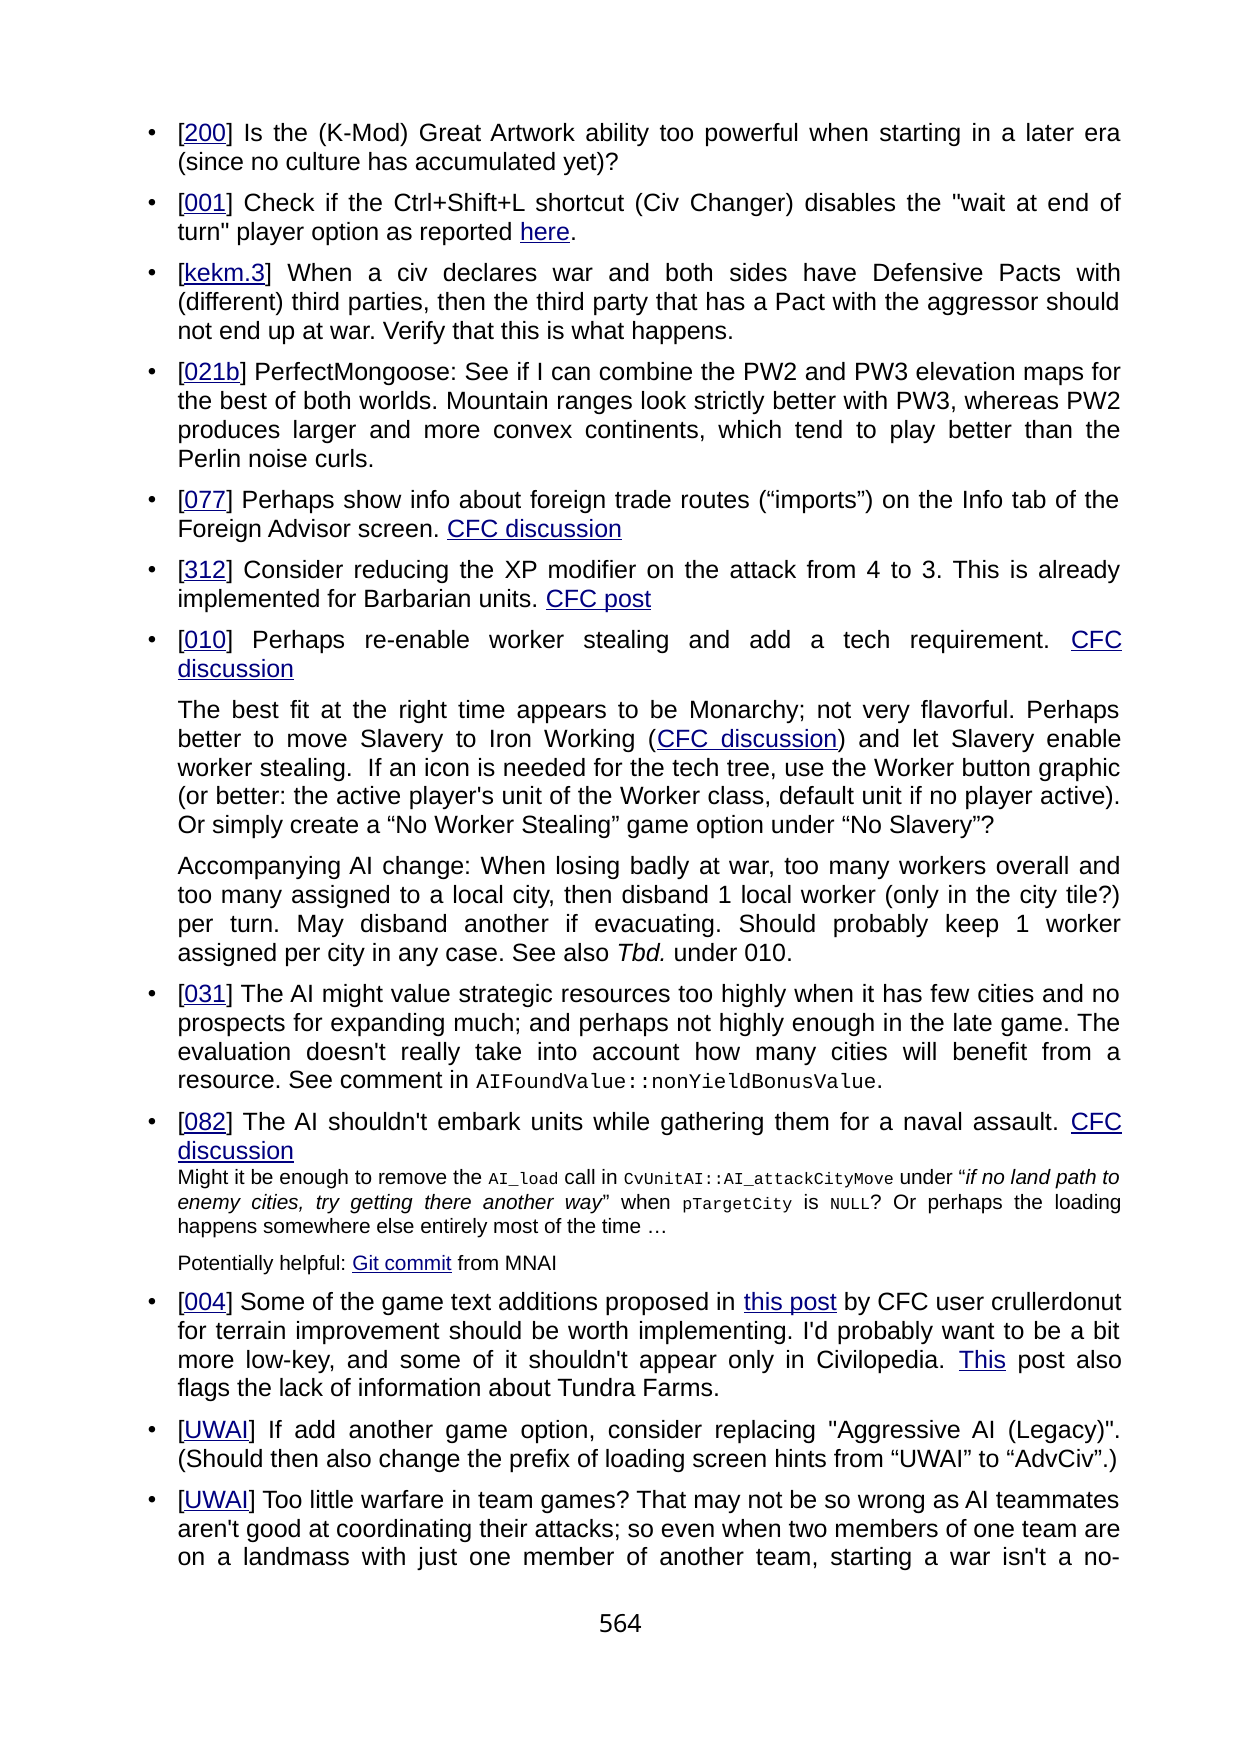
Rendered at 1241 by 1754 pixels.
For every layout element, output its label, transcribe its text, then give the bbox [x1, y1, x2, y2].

list [312] Consider reducing the XP modifier on the attack from 4 to 3. This is already implemented for Barbarian units. CFC post [148, 555, 1122, 612]
list [082] The AI shouldn't embark units while gathering them for a naval assault. CFC discussion Might it be enough to remove the AI_load call in CvUnitAI::AI_attackCityMove under “if no land path to enemy cities, try getting there another way” when pTargetCity is NULL? Or perhaps the loading happens somewhere else entirely most of the time … [148, 1107, 1122, 1238]
list [004] Some of the game text additions proposed in this post by CFC user crullerdonut for terrain improvement should be worth implementing. I'd probably want to be a bit more low-key, and some of it shouldn't appear only in Civilopedia. This post also flags the lack of information about Tundra Farms. [148, 1287, 1122, 1402]
list [077] Perhaps show info about foreign trade routes (“imports”) on the Info tab of the Foreign Advisor screen. CFC discussion [148, 485, 1122, 542]
list [UWAI] Too little warfare in team games? That may not be so wrong as AI teammates aren't good at coordinating their attacks; so even when two members of one team are on a landmass with just one member of another team, starting a war isn't a no- [148, 1485, 1122, 1571]
list [200] Is the (K-Mod) Great Artwork ability too powerful when starting in a later era (since no culture has accumulated yet)? [148, 118, 1122, 176]
list Accompanying AI change: When losing badly at war, too many workers overall and too many assigned to a local city, then disband 1 local worker (only in the city tile?) per turn. May disband another if evacuating. Should probably keep 1 worker assigned per city in any case. See also Tbd. under 010. [148, 851, 1122, 966]
list [021b] PerfectMongoose: See if I can combine the PW2 and PW3 elevation maps for the best of both worlds. Mountain ranges look strictly better with PW3, whereas PW2 produces larger and more convex continents, which tend to play better than the Perlin noise curls. [148, 357, 1122, 472]
list Potentially helpful: Git commit from MNAI [148, 1251, 1122, 1274]
list The best fit at the right time appears to be Monarchy; not very flavorful. Perhaps better to move Slavery to Iron Working (CFC discussion) and let Slavery enable worker stealing. If an icon is needed for the tech tree, use the Worker button graphic (or better: the active player's unit of the Worker class, default unit if no player active). Or simply create a “No Worker Stealing” game option under “No Slavery”? [148, 695, 1122, 839]
list [031] The AI might value strategic resources too highly when it has few cities and no prospects for expanding much; and perhaps not highly enough in the late game. The evaluation doesn't really take into account how many cities will benefit from a resource. See comment in AIFoundValue::nonYieldBonusValue. [148, 979, 1122, 1095]
list [010] Perhaps re-enable worker stealing and add a tech requirement. CFC discussion [148, 625, 1122, 683]
list [kekm.3] When a civ declares war and both sides have Defensive Pacts with (different) third parties, then the third party that has a Pact with the aggressor should not end up at war. Verify that this is what happens. [148, 258, 1122, 345]
list [UWAI] If add another game option, consider replacing "Aggressive AI (Legacy)". (Should then also change the prefix of loading screen hints from “UWAI” to “AdvCiv”.) [148, 1415, 1122, 1472]
list [001] Check if the Ctrl+Shift+L shortcut (Civ Changer) disables the "wait at end of turn" player option as reported here. [148, 188, 1122, 246]
